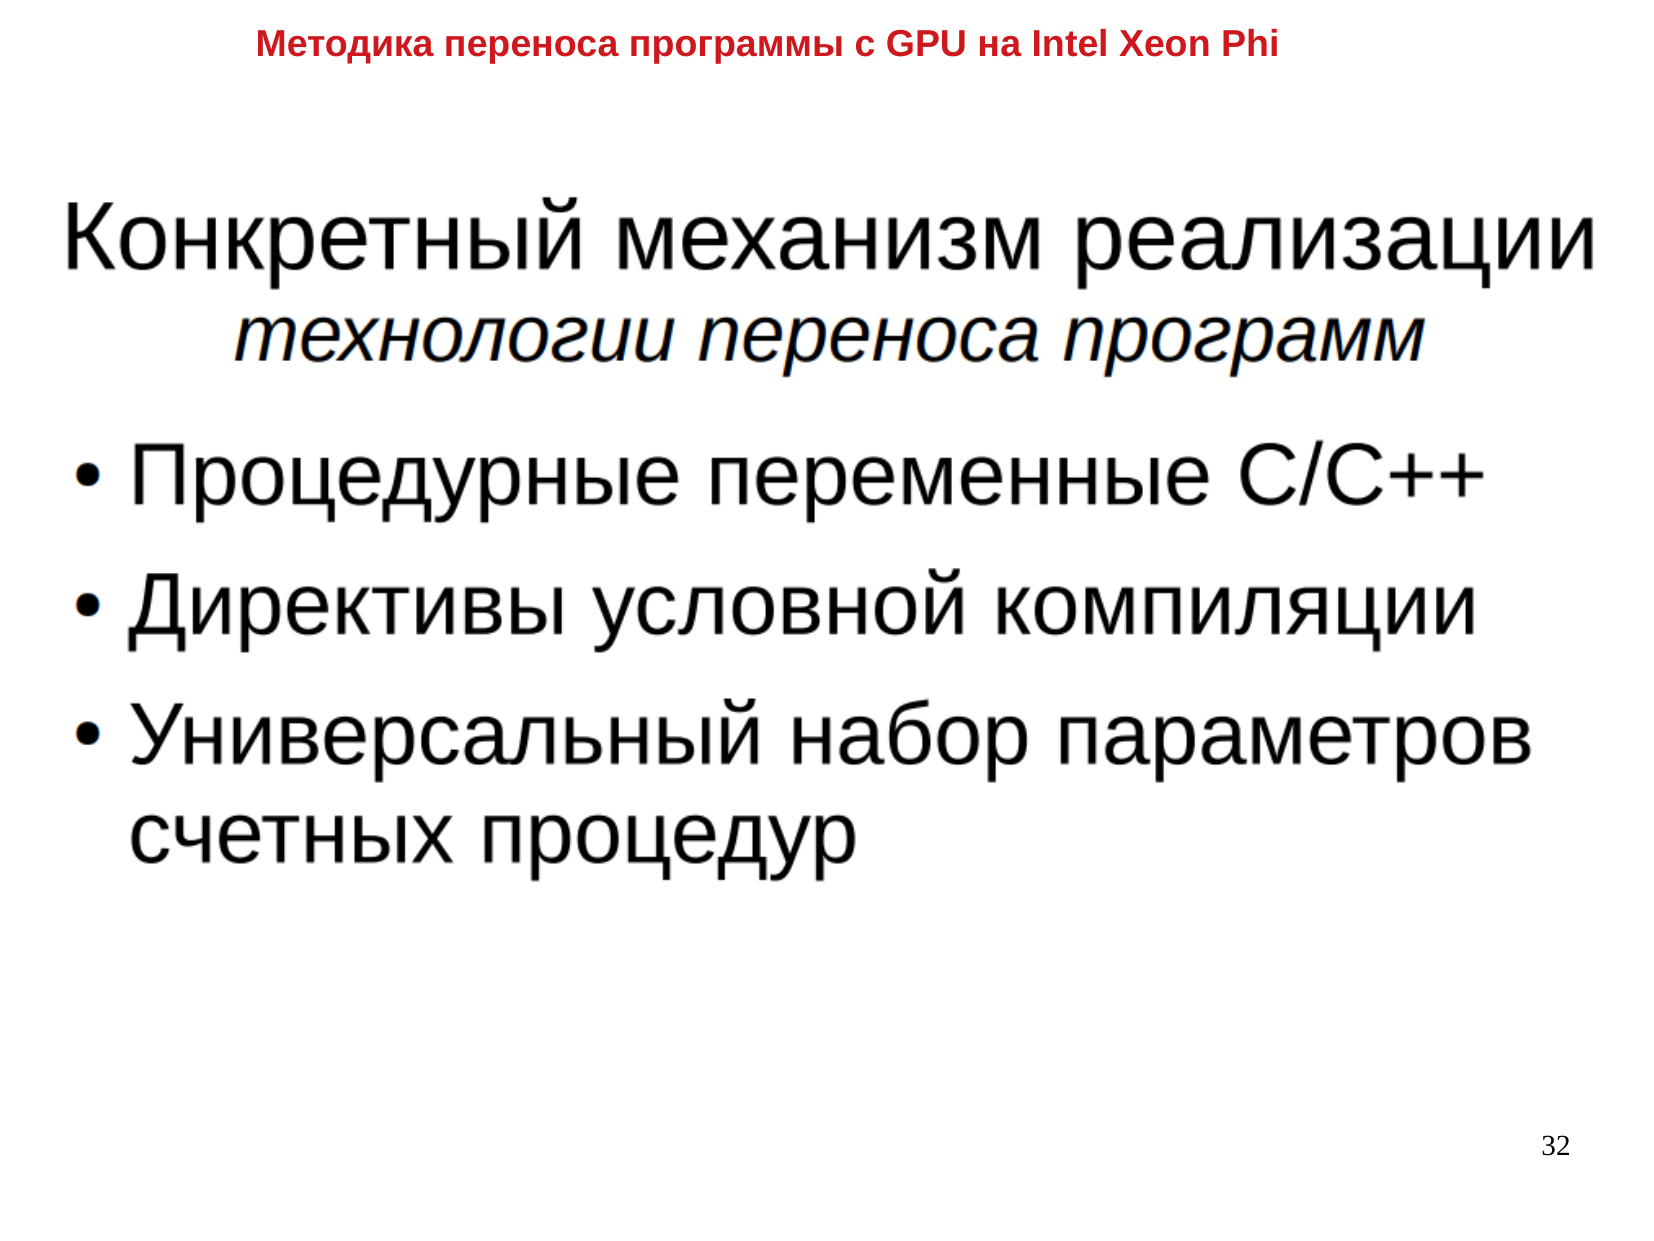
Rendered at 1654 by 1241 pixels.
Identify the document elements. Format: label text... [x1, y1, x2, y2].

text_box Методика переноса программы с GPU на Intel Xeon Phi [240, 15, 1336, 114]
picture [17, 173, 1634, 995]
